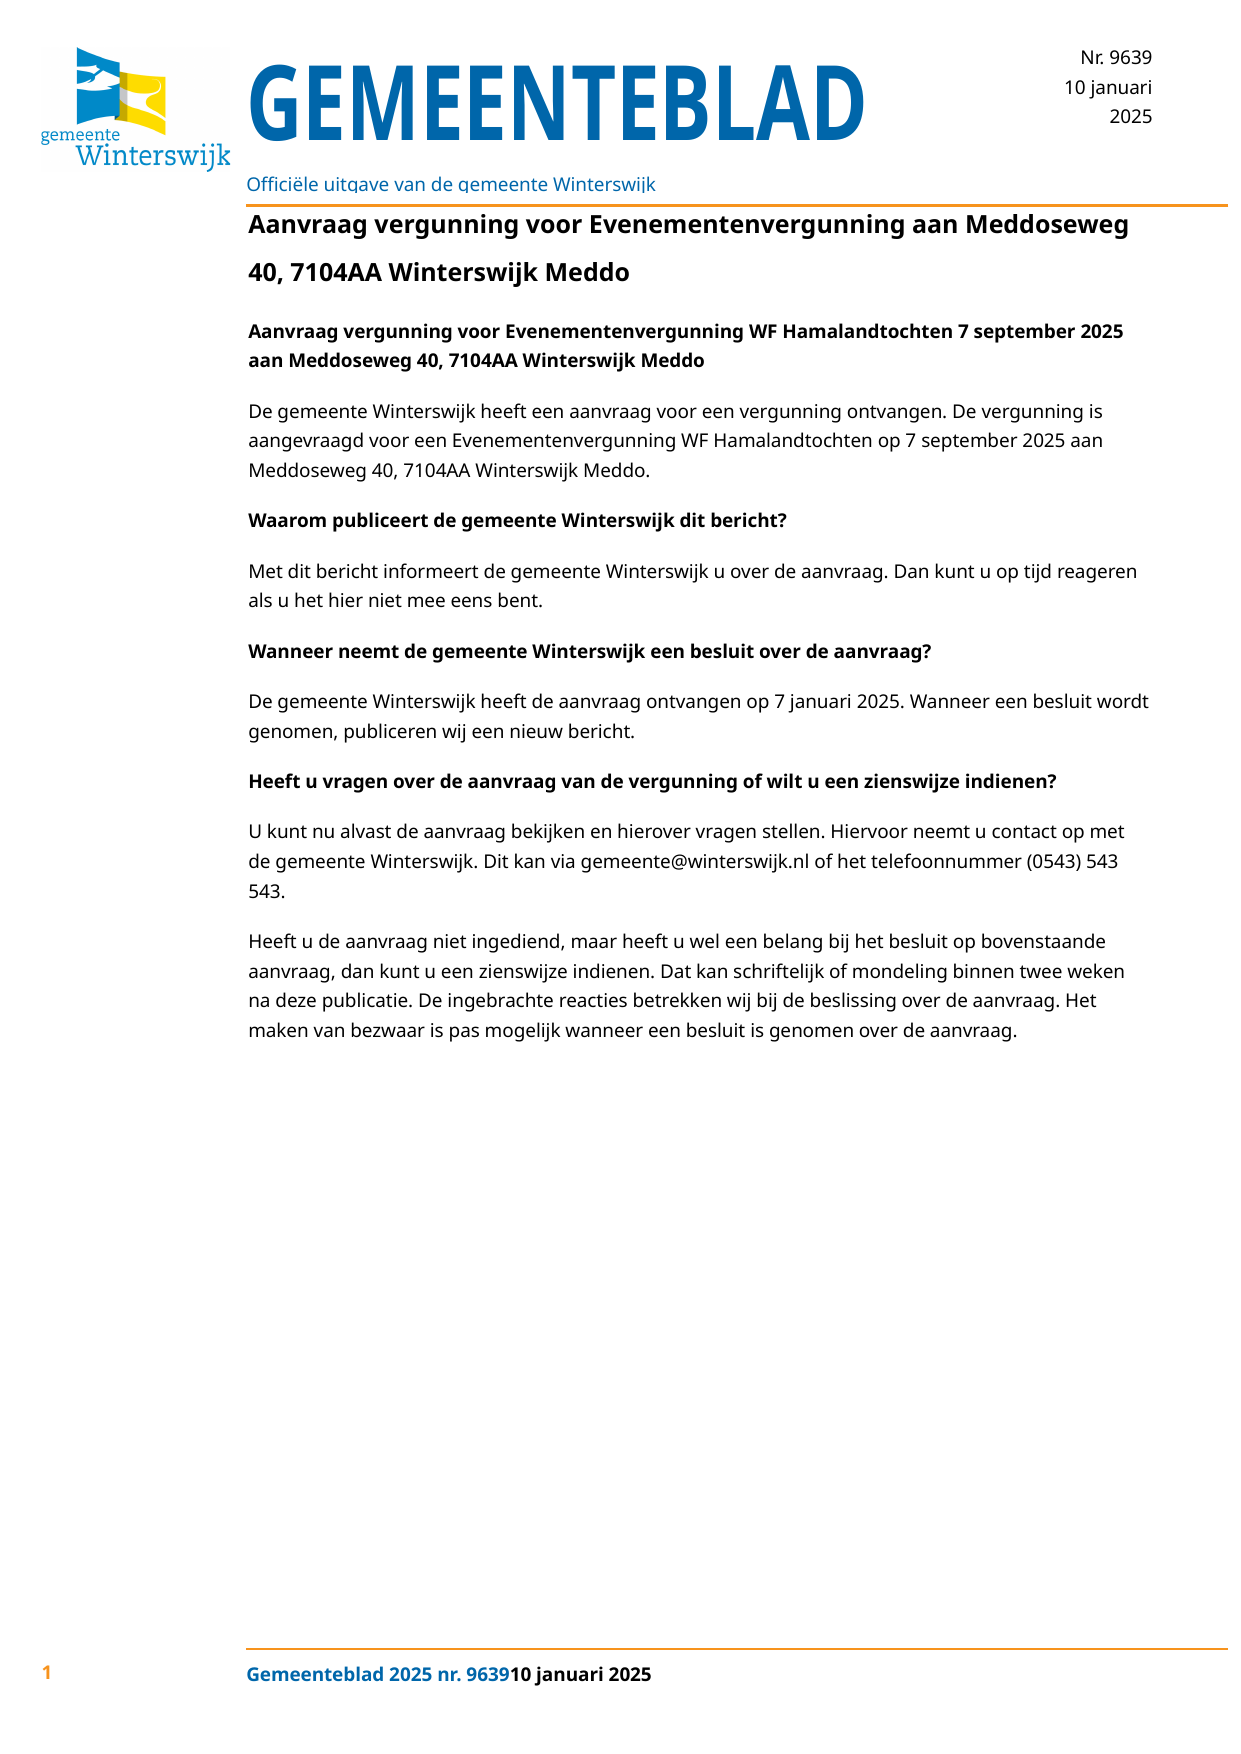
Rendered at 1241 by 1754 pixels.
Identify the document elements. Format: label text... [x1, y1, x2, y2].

text Heeft u vragen over de aanvraag van de vergunning of wilt u een zienswijze indienen? [248, 768, 1152, 794]
text Aanvraag vergunning voor Evenementenvergunning WF Hamalandtochten 7 september 2025 aan Meddoseweg 40, 7104AA Winterswijk Meddo [248, 318, 1152, 373]
picture [41, 47, 231, 172]
text U kunt nu alvast de aanvraag bekijken en hierover vragen stellen. Hiervoor neemt u contact op met de gemeente Winterswijk. Dit kan via gemeente@winterswijk.nl of het telefoonnummer (0543) 543 543. [248, 819, 1152, 904]
picture [225, 153, 231, 162]
text Wanneer neemt de gemeente Winterswijk een besluit over de aanvraag? [248, 638, 1152, 664]
text Waarom publiceert de gemeente Winterswijk dit bericht? [248, 507, 1152, 533]
text Aanvraag vergunning voor Evenementenvergunning aan Meddoseweg 40, 7104AA Winterswijk Meddo [248, 207, 1152, 288]
text De gemeente Winterswijk heeft een aanvraag voor een vergunning ontvangen. De vergunning is aangevraagd voor een Evenementenvergunning WF Hamalandtochten op 7 september 2025 aan Meddoseweg 40, 7104AA Winterswijk Meddo. [248, 398, 1152, 483]
text Met dit bericht informeert de gemeente Winterswijk u over de aanvraag. Dan kunt u op tijd reageren als u het hier niet mee eens bent. [248, 558, 1152, 613]
text Heeft u de aanvraag niet ingediend, maar heeft u wel een belang bij het besluit op bovenstaande aanvraag, dan kunt u een zienswijze indienen. Dat kan schriftelijk of mondeling binnen twee weken na deze publicatie. De ingebrachte reacties betrekken wij bij de beslissing over de aanvraag. Het maken van bezwaar is pas mogelijk wanneer een besluit is genomen over de aanvraag. [248, 928, 1152, 1043]
text De gemeente Winterswijk heeft de aanvraag ontvangen op 7 januari 2025. Wanneer een besluit wordt genomen, publiceren wij een nieuw bericht. [248, 688, 1152, 744]
